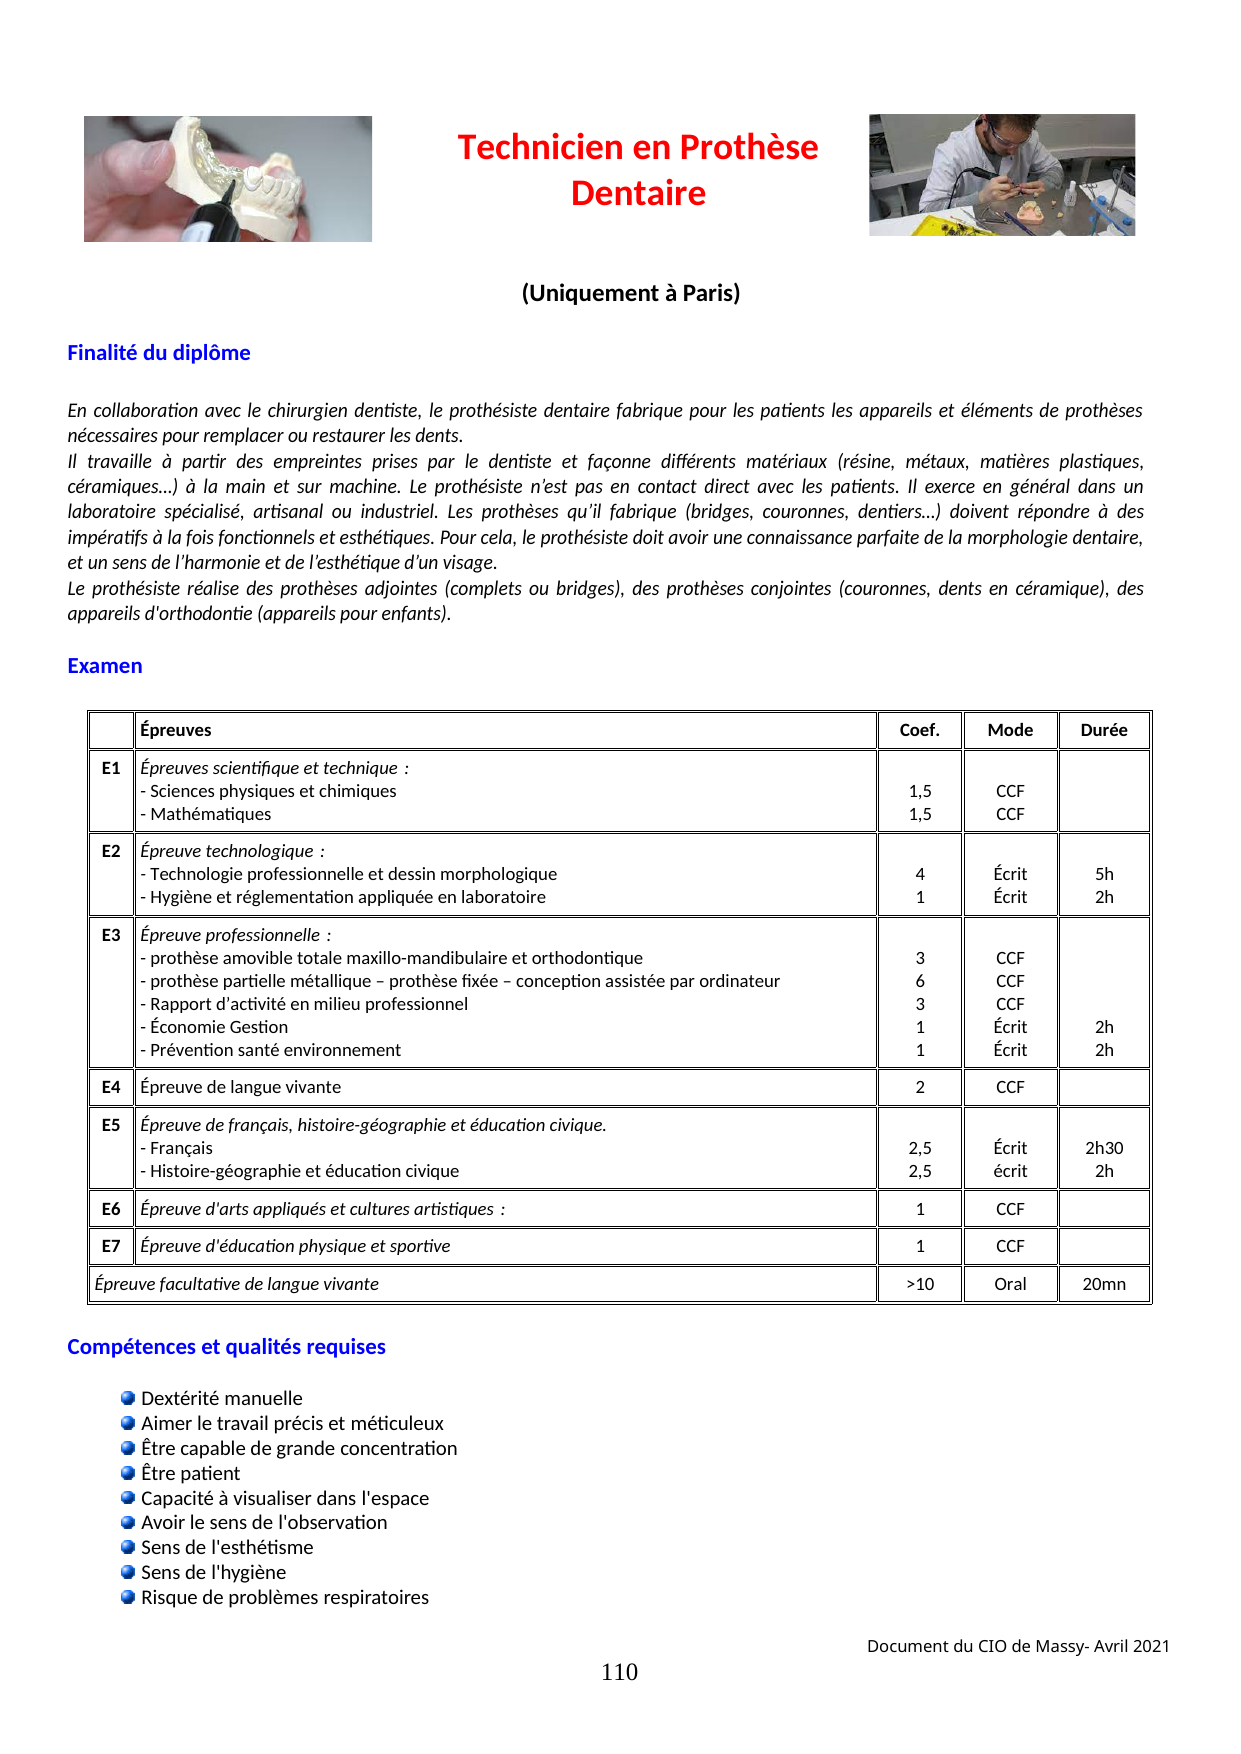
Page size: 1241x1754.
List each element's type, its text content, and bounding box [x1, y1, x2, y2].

table_cell E3 [90, 918, 133, 1067]
table_cell [1060, 1229, 1149, 1263]
table_cell CCF CCF [965, 751, 1057, 831]
table_cell [1060, 1191, 1149, 1226]
picture [121, 1516, 135, 1529]
table_cell 5h 2h [1060, 834, 1149, 914]
list Sens de l'esthétisme [121, 1535, 1171, 1560]
table_cell 2h30 2h [1060, 1108, 1149, 1188]
table_cell >10 [879, 1267, 961, 1301]
table_cell 2 [879, 1070, 961, 1104]
table_cell Écrit écrit [965, 1108, 1057, 1188]
text Finalité du diplôme [67, 338, 1171, 367]
picture [84, 116, 373, 242]
table_cell Écrit Écrit [965, 834, 1057, 914]
table_cell 3 6 3 1 1 [879, 918, 961, 1067]
picture [121, 1391, 135, 1405]
list Être patient [121, 1460, 1171, 1485]
table_cell 4 1 [879, 834, 961, 914]
list Dextérité manuelle [121, 1386, 1171, 1411]
table_cell Épreuve d'éducation physique et sportive [136, 1229, 876, 1263]
picture [121, 1540, 135, 1554]
table_cell CCF [965, 1070, 1057, 1104]
table_header Coef. [879, 713, 961, 747]
table_cell CCF CCF CCF Écrit Écrit [965, 918, 1057, 1067]
table_cell CCF [965, 1229, 1057, 1263]
table_cell E2 [90, 834, 133, 914]
picture [121, 1565, 135, 1579]
list Être capable de grande concentration [121, 1436, 1171, 1460]
table_cell 1 [879, 1229, 961, 1263]
picture [121, 1441, 135, 1455]
table_cell Épreuve de langue vivante [136, 1070, 876, 1104]
text Le prothésiste réalise des prothèses adjointes (complets ou bridges), des prothèses conjointes (couronnes, dents en céramique), des appareils d'orthodontie (appareils pour enfants). [67, 575, 1148, 626]
table_cell 2h 2h [1060, 918, 1149, 1067]
picture [121, 1590, 135, 1604]
text Il travaille à partir des empreintes prises par le dentiste et façonne différents matériaux (résine, métaux, matières plastiques, céramiques…) à la main et sur machine. Le prothésiste n’est pas en contact direct avec les patients. Il exerce en général dans un laboratoire spécialisé, artisanal ou industriel. Les prothèses qu’il fabrique (bridges, couronnes, dentiers…) doivent répondre à des impératifs à la fois fonctionnels et esthétiques. Pour cela, le prothésiste doit avoir une connaissance parfaite de la morphologie dentaire, et un sens de l’harmonie et de l’esthétique d’un visage. [67, 448, 1148, 575]
picture [869, 114, 1136, 236]
table_cell E7 [90, 1229, 133, 1263]
table_cell E4 [90, 1070, 133, 1104]
list Sens de l'hygiène [121, 1560, 1171, 1584]
text En collaboration avec le chirurgien dentiste, le prothésiste dentaire fabrique pour les patients les appareils et éléments de prothèses nécessaires pour remplacer ou restaurer les dents. [67, 397, 1148, 448]
table_cell [1060, 1070, 1149, 1104]
table_cell 20mn [1060, 1267, 1149, 1301]
table_header Mode [965, 713, 1057, 747]
table_cell Épreuves scientifique et technique : - Sciences physiques et chimiques - Mathématiques [136, 751, 876, 831]
picture [121, 1491, 135, 1504]
list Capacité à visualiser dans l'espace [121, 1485, 1171, 1510]
table_cell 2,5 2,5 [879, 1108, 961, 1188]
table_cell E1 [90, 751, 133, 831]
list Risque de problèmes respiratoires [121, 1584, 1171, 1609]
table_cell Épreuve d'arts appliqués et cultures artistiques : [136, 1191, 876, 1226]
list Avoir le sens de l'observation [121, 1510, 1171, 1535]
table_header [90, 713, 133, 747]
picture [121, 1466, 135, 1480]
table_cell Oral [965, 1267, 1057, 1301]
table_cell E5 [90, 1108, 133, 1188]
table_cell 1,5 1,5 [879, 751, 961, 831]
table_header Durée [1060, 713, 1149, 747]
table_cell CCF [965, 1191, 1057, 1226]
list Aimer le travail précis et méticuleux [121, 1411, 1171, 1436]
picture [121, 1416, 135, 1430]
table_cell Épreuve de français, histoire-géographie et éducation civique. - Français - Histoire-géographie et éducation civique [136, 1108, 876, 1188]
table_cell E6 [90, 1191, 133, 1226]
text Compétences et qualités requises [67, 1332, 1171, 1360]
text (Uniquement à Paris) [91, 277, 1171, 308]
table_cell Épreuve facultative de langue vivante [90, 1267, 876, 1301]
table_header Épreuves [136, 713, 876, 747]
table_cell Épreuve technologique : - Technologie professionnelle et dessin morphologique - Hygiène et réglementation appliquée en laboratoire [136, 834, 876, 914]
text Examen [67, 651, 1171, 679]
table_cell [1060, 751, 1149, 831]
table_cell Épreuve professionnelle : - prothèse amovible totale maxillo-mandibulaire et orthodontique - prothèse partielle métallique – prothèse fixée – conception assistée par ordinateur - Rapport d’activité en milieu professionnel - Économie Gestion - Prévention santé environnement [136, 918, 876, 1067]
table_cell 1 [879, 1191, 961, 1226]
